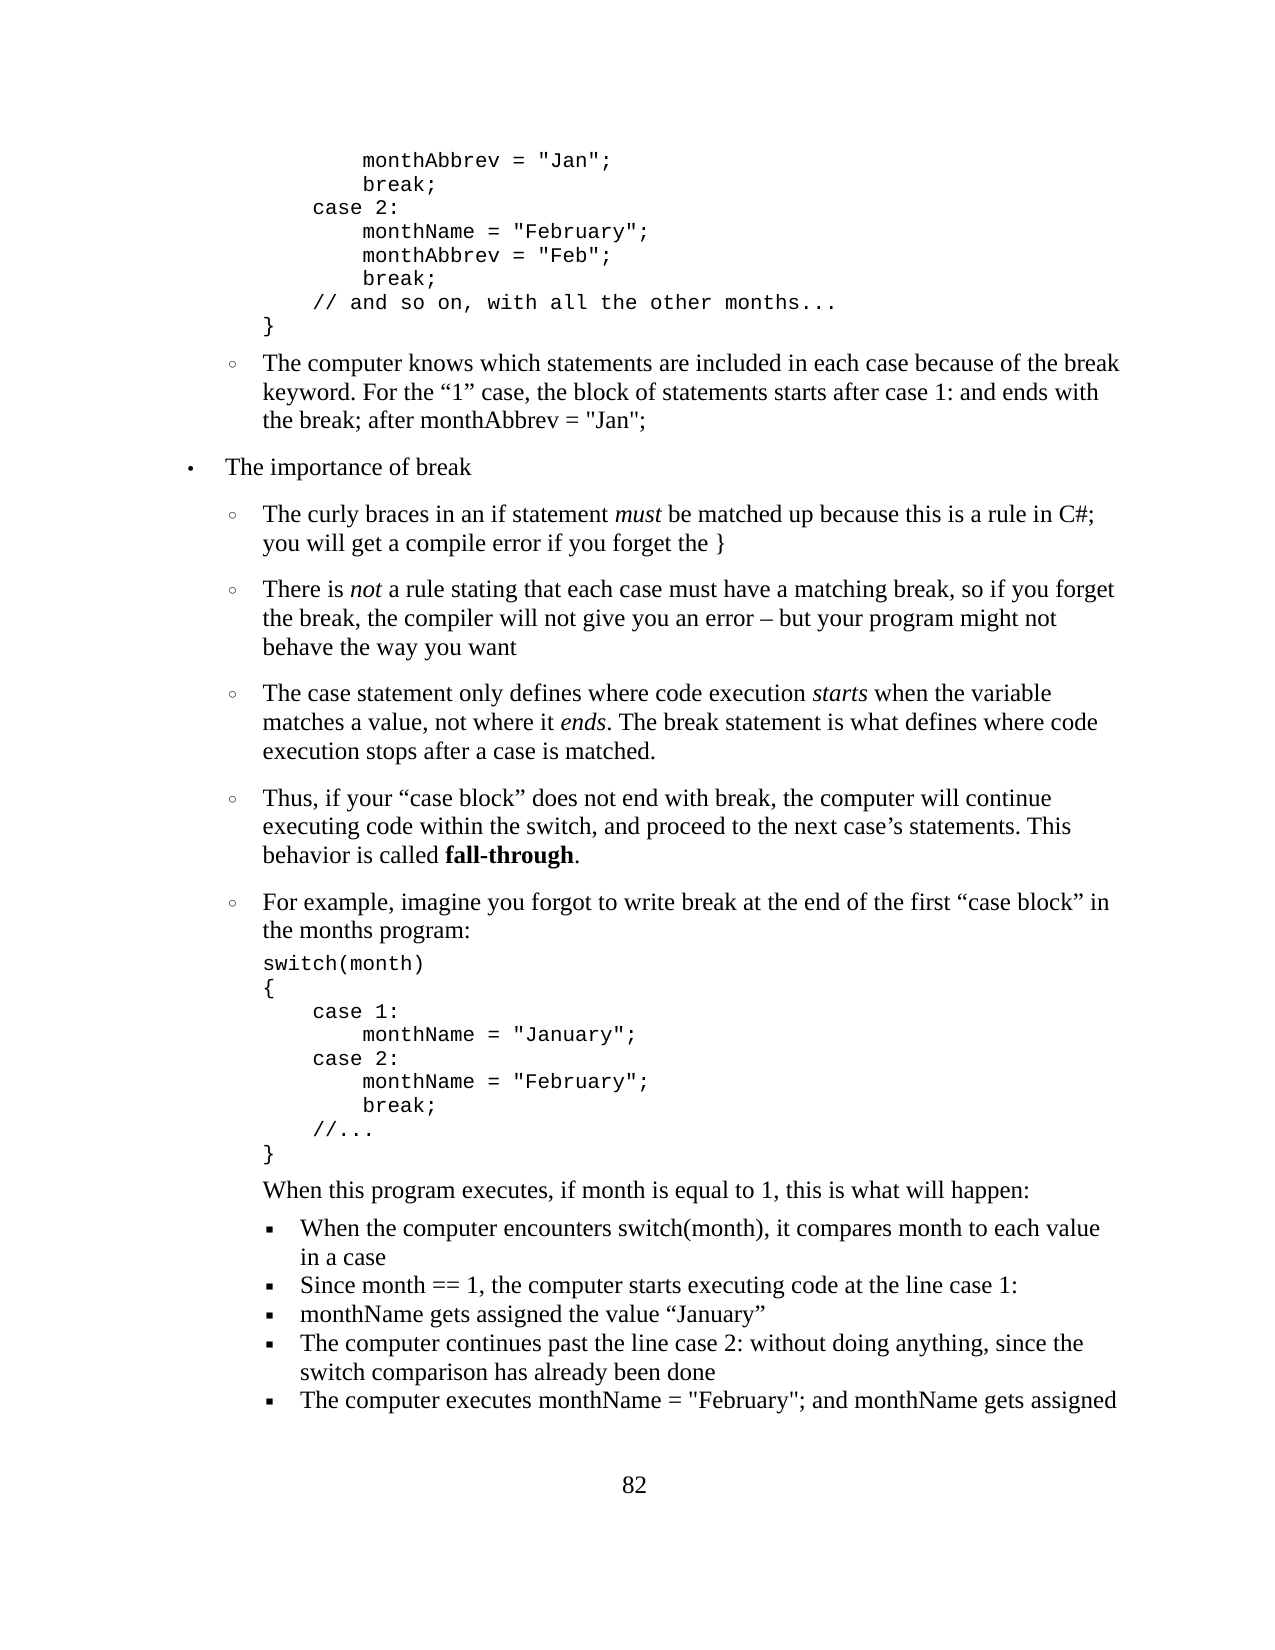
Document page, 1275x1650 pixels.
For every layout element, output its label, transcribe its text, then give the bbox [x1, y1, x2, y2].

list When this program executes, if month is equal to 1, this is what will happen: [225, 1175, 1125, 1204]
list case 2: [225, 1048, 1125, 1072]
list The computer knows which statements are included in each case because of the break keyword. For the “1” case, the block of statements starts after case 1: and ends with the break; after monthAbbrev = "Jan"; [225, 348, 1125, 434]
list break; [225, 1095, 1125, 1119]
list Thus, if your “case block” does not end with break, the computer will continue executing code within the switch, and proceed to the next case’s statements. This behavior is called fall-through. [225, 783, 1125, 869]
list monthAbbrev = "Feb"; [225, 244, 1125, 268]
list monthAbbrev = "Jan"; [225, 150, 1125, 174]
list The importance of break [187, 452, 1125, 481]
list } [225, 1142, 1125, 1166]
list For example, imagine you forgot to write break at the end of the first “case block” in the months program: [225, 887, 1125, 944]
list } [225, 316, 1125, 339]
list The curly braces in an if statement must be matched up because this is a rule in C#; you will get a compile error if you forget the } [225, 499, 1125, 556]
list switch(month) [225, 953, 1125, 977]
list // and so on, with all the other months... [225, 292, 1125, 316]
list The computer executes monthName = "February"; and monthName gets assigned [262, 1385, 1125, 1414]
list monthName gets assigned the value “January” [262, 1299, 1125, 1328]
list { [225, 977, 1125, 1001]
list When the computer encounters switch(month), it compares month to each value in a case [262, 1213, 1125, 1270]
list The computer continues past the line case 2: without doing anything, since the switch comparison has already been done [262, 1328, 1125, 1385]
list Since month == 1, the computer starts executing code at the line case 1: [262, 1270, 1125, 1299]
list break; [225, 268, 1125, 292]
list monthName = "February"; [225, 221, 1125, 244]
list The case statement only defines where code execution starts when the variable matches a value, not where it ends. The break statement is what defines where code execution stops after a case is matched. [225, 678, 1125, 765]
list case 2: [225, 197, 1125, 221]
list case 1: [225, 1001, 1125, 1024]
list monthName = "February"; [225, 1072, 1125, 1095]
list //... [225, 1119, 1125, 1142]
list monthName = "January"; [225, 1024, 1125, 1048]
list break; [225, 174, 1125, 197]
list There is not a rule stating that each case must have a matching break, so if you forget the break, the compiler will not give you an error – but your program might not behave the way you want [225, 574, 1125, 661]
